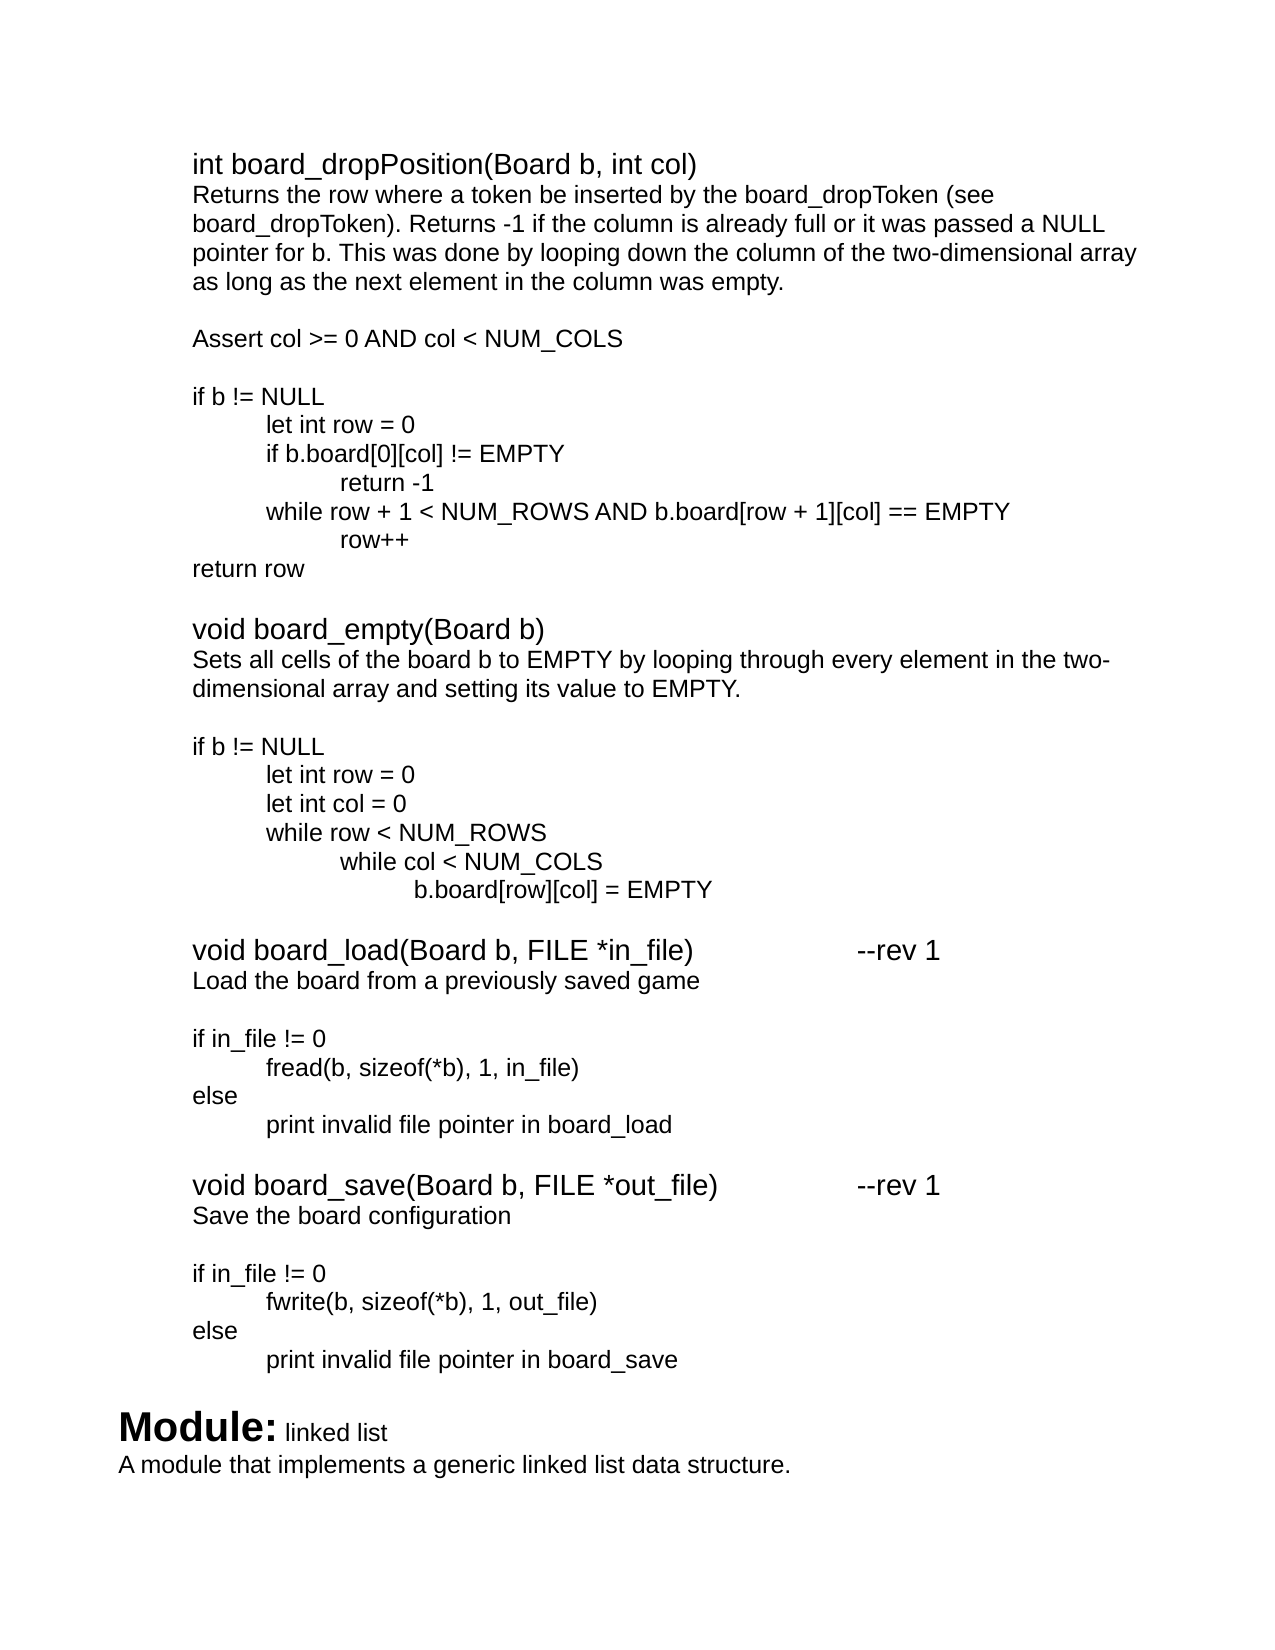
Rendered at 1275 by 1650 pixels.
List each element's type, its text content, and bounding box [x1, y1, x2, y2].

text fwrite(b, sizeof(*b), 1, out_file) [118, 1287, 1157, 1316]
text let int row = 0 [118, 410, 1157, 439]
text row++ [118, 525, 1157, 554]
text Returns the row where a token be inserted by the board_dropToken (see board_dropToken). Returns -1 if the column is already full or it was passed a NULL pointer for b. This was done by looping down the column of the two-dimensional array as long as the next element in the column was empty. [118, 180, 1157, 295]
text Save the board configuration [118, 1201, 1157, 1230]
text Load the board from a previously saved game [118, 966, 1157, 995]
text return -1 [118, 468, 1157, 497]
text fread(b, sizeof(*b), 1, in_file) [118, 1052, 1157, 1081]
text if in_file != 0 [118, 1258, 1157, 1287]
text b.board[row][col] = EMPTY [118, 875, 1157, 904]
text let int row = 0 [118, 760, 1157, 789]
text if in_file != 0 [118, 1024, 1157, 1052]
text else [118, 1081, 1157, 1110]
text while col < NUM_COLS [118, 846, 1157, 875]
text while row < NUM_ROWS [118, 818, 1157, 846]
text if b != NULL [118, 731, 1157, 760]
text A module that implements a generic linked list data structure. [118, 1450, 1157, 1479]
text while row + 1 < NUM_ROWS AND b.board[row + 1][col] == EMPTY [118, 497, 1157, 525]
text int board_dropPosition(Board b, int col) [118, 147, 1157, 180]
text Assert col >= 0 AND col < NUM_COLS [118, 324, 1157, 353]
text Module: linked list [118, 1402, 1157, 1450]
text let int col = 0 [118, 789, 1157, 818]
text void board_load(Board b, FILE *in_file) --rev 1 [118, 933, 1157, 966]
text else [118, 1316, 1157, 1345]
text print invalid file pointer in board_save [118, 1345, 1157, 1373]
text print invalid file pointer in board_load [118, 1110, 1157, 1139]
text if b != NULL [118, 382, 1157, 410]
text if b.board[0][col] != EMPTY [118, 439, 1157, 468]
text return row [118, 554, 1157, 583]
text void board_save(Board b, FILE *out_file) --rev 1 [118, 1167, 1157, 1201]
text void board_empty(Board b) [118, 612, 1157, 645]
text Sets all cells of the board b to EMPTY by looping through every element in the two- dimensional array and setting its value to EMPTY. [118, 645, 1157, 703]
